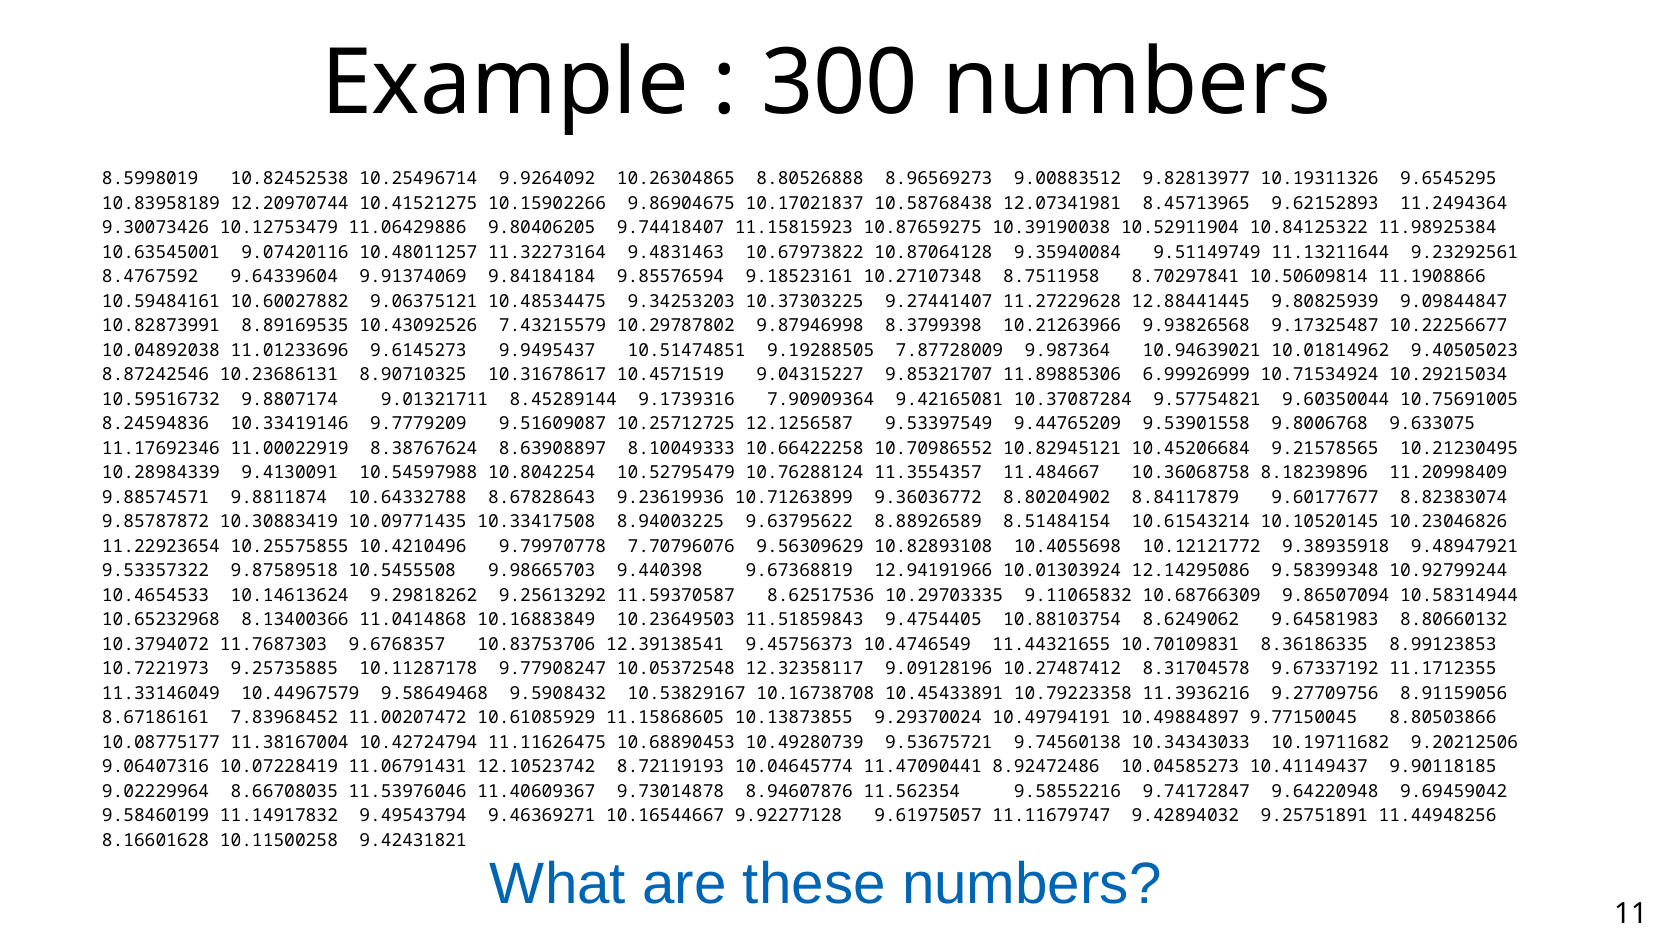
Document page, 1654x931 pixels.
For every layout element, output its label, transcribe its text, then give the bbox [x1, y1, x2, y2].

list 8.5998019 10.82452538 10.25496714 9.9264092 10.26304865 8.80526888 8.96569273 9.00883512 9.82813977 10.19311326 9.6545295 10.83958189 12.20970744 10.41521275 10.15902266 9.86904675 10.17021837 10.58768438 12.07341981 8.45713965 9.62152893 11.2494364 9.30073426 10.12753479 11.06429886 9.80406205 9.74418407 11.15815923 10.87659275 10.39190038 10.52911904 10.84125322 11.98925384 10.63545001 9.07420116 10.48011257 11.32273164 9.4831463 10.67973822 10.87064128 9.35940084 9.51149749 11.13211644 9.23292561 8.4767592 9.64339604 9.91374069 9.84184184 9.85576594 9.18523161 10.27107348 8.7511958 8.70297841 10.50609814 11.1908866 10.59484161 10.60027882 9.06375121 10.48534475 9.34253203 10.37303225 9.27441407 11.27229628 12.88441445 9.80825939 9.09844847 10.82873991 8.89169535 10.43092526 7.43215579 10.29787802 9.87946998 8.3799398 10.21263966 9.93826568 9.17325487 10.22256677 10.04892038 11.01233696 9.6145273 9.9495437 10.51474851 9.19288505 7.87728009 9.987364 10.94639021 10.01814962 9.40505023 8.87242546 10.23686131 8.90710325 10.31678617 10.4571519 9.04315227 9.85321707 11.89885306 6.99926999 10.71534924 10.29215034 10.59516732 9.8807174 9.01321711 8.45289144 9.1739316 7.90909364 9.42165081 10.37087284 9.57754821 9.60350044 10.75691005 8.24594836 10.33419146 9.7779209 9.51609087 10.25712725 12.1256587 9.53397549 9.44765209 9.53901558 9.8006768 9.633075 11.17692346 11.00022919 8.38767624 8.63908897 8.10049333 10.66422258 10.70986552 10.82945121 10.45206684 9.21578565 10.21230495 10.28984339 9.4130091 10.54597988 10.8042254 10.52795479 10.76288124 11.3554357 11.484667 10.36068758 8.18239896 11.20998409 9.88574571 9.8811874 10.64332788 8.67828643 9.23619936 10.71263899 9.36036772 8.80204902 8.84117879 9.60177677 8.82383074 9.85787872 10.30883419 10.09771435 10.33417508 8.94003225 9.63795622 8.88926589 8.51484154 10.61543214 10.10520145 10.23046826 11.22923654 10.25575855 10.4210496 9.79970778 7.70796076 9.56309629 10.82893108 10.4055698 10.12121772 9.38935918 9.48947921 9.53357322 9.87589518 10.5455508 9.98665703 9.440398 9.67368819 12.94191966 10.01303924 12.14295086 9.58399348 10.92799244 10.4654533 10.14613624 9.29818262 9.25613292 11.59370587 8.62517536 10.29703335 9.11065832 10.68766309 9.86507094 10.58314944 10.65232968 8.13400366 11.0414868 10.16883849 10.23649503 11.51859843 9.4754405 10.88103754 8.6249062 9.64581983 8.80660132 10.3794072 11.7687303 9.6768357 10.83753706 12.39138541 9.45756373 10.4746549 11.44321655 10.70109831 8.36186335 8.99123853 10.7221973 9.25735885 10.11287178 9.77908247 10.05372548 12.32358117 9.09128196 10.27487412 8.31704578 9.67337192 11.1712355 11.33146049 10.44967579 9.58649468 9.5908432 10.53829167 10.16738708 10.45433891 10.79223358 11.3936216 9.27709756 8.91159056 8.67186161 7.83968452 11.00207472 10.61085929 11.15868605 10.13873855 9.29370024 10.49794191 10.49884897 9.77150045 8.80503866 10.08775177 11.38167004 10.42724794 11.11626475 10.68890453 10.49280739 9.53675721 9.74560138 10.34343033 10.19711682 9.20212506 9.06407316 10.07228419 11.06791431 12.10523742 8.72119193 10.04645774 11.47090441 8.92472486 10.04585273 10.41149437 9.90118185 9.02229964 8.66708035 11.53976046 11.40609367 9.73014878 8.94607876 11.562354 9.58552216 9.74172847 9.64220948 9.69459042 9.58460199 11.14917832 9.49543794 9.46369271 10.16544667 9.92277128 9.61975057 11.11679747 9.42894032 9.25751891 11.44948256 8.16601628 10.11500258 9.42431821 [82, 165, 1571, 871]
title Example : 300 numbers [82, 19, 1571, 138]
text_box What are these numbers? [428, 843, 1224, 924]
